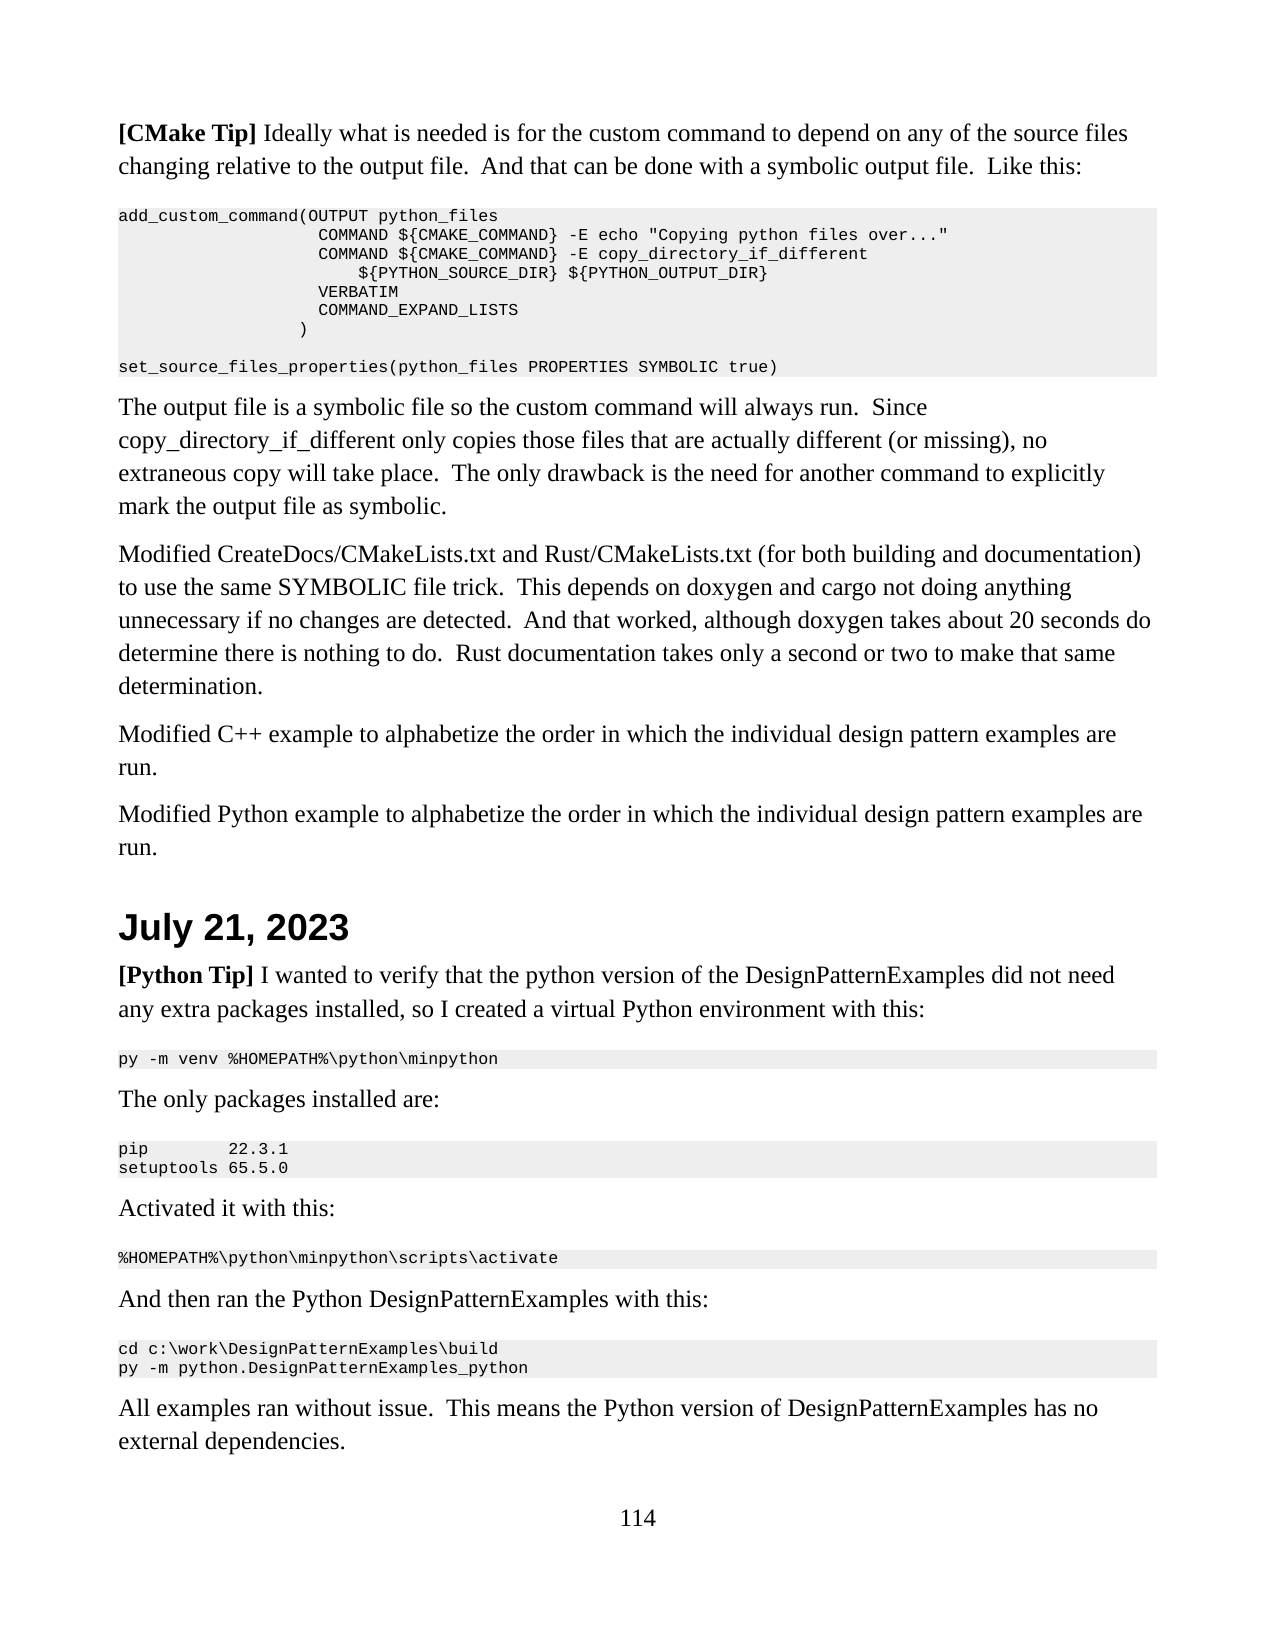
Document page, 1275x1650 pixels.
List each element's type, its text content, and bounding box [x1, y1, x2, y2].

text setuptools 65.5.0 [118, 1159, 1157, 1178]
text Modified CreateDocs/CMakeLists.txt and Rust/CMakeLists.txt (for both building and documentation) to use the same SYMBOLIC file trick. This depends on doxygen and cargo not doing anything unnecessary if no changes are detected. And that worked, although doxygen takes about 20 seconds do determine there is nothing to do. Rust documentation takes only a second or two to make that same determination. [118, 539, 1157, 700]
text pip 22.3.1 [118, 1141, 1157, 1159]
text ) [118, 321, 1157, 340]
text VERBATIM [118, 283, 1157, 302]
text set_source_files_properties(python_files PROPERTIES SYMBOLIC true) [118, 358, 1157, 377]
text add_custom_command(OUTPUT python_files [118, 208, 1157, 227]
text Modified Python example to alphabetize the order in which the individual design pattern examples are run. [118, 799, 1157, 861]
text All examples ran without issue. This means the Python version of DesignPatternExamples has no external dependencies. [118, 1393, 1157, 1455]
text COMMAND_EXPAND_LISTS [118, 302, 1157, 321]
text COMMAND ${CMAKE_COMMAND} -E echo "Copying python files over..." [118, 227, 1157, 245]
text The output file is a symbolic file so the custom command will always run. Since copy_directory_if_different only copies those files that are actually different (or missing), no extraneous copy will take place. The only drawback is the need for another command to explicitly mark the output file as symbolic. [118, 392, 1157, 520]
text %HOMEPATH%\python\minpython\scripts\activate [118, 1250, 1157, 1269]
text cd c:\work\DesignPatternExamples\build [118, 1340, 1157, 1359]
text Modified C++ example to alphabetize the order in which the individual design pattern examples are run. [118, 719, 1157, 781]
text ${PYTHON_SOURCE_DIR} ${PYTHON_OUTPUT_DIR} [118, 264, 1157, 283]
text The only packages installed are: [118, 1084, 1157, 1113]
text COMMAND ${CMAKE_COMMAND} -E copy_directory_if_different [118, 245, 1157, 264]
text py -m python.DesignPatternExamples_python [118, 1359, 1157, 1378]
subtitle July 21, 2023 [118, 905, 1157, 948]
text [Python Tip] I wanted to verify that the python version of the DesignPatternExamples did not need any extra packages installed, so I created a virtual Python environment with this: [118, 961, 1157, 1022]
text And then ran the Python DesignPatternExamples with this: [118, 1284, 1157, 1312]
text Activated it with this: [118, 1193, 1157, 1222]
text py -m venv %HOMEPATH%\python\minpython [118, 1050, 1157, 1069]
text [CMake Tip] Ideally what is needed is for the custom command to depend on any of the source files changing relative to the output file. And that can be done with a symbolic output file. Like this: [118, 118, 1157, 180]
